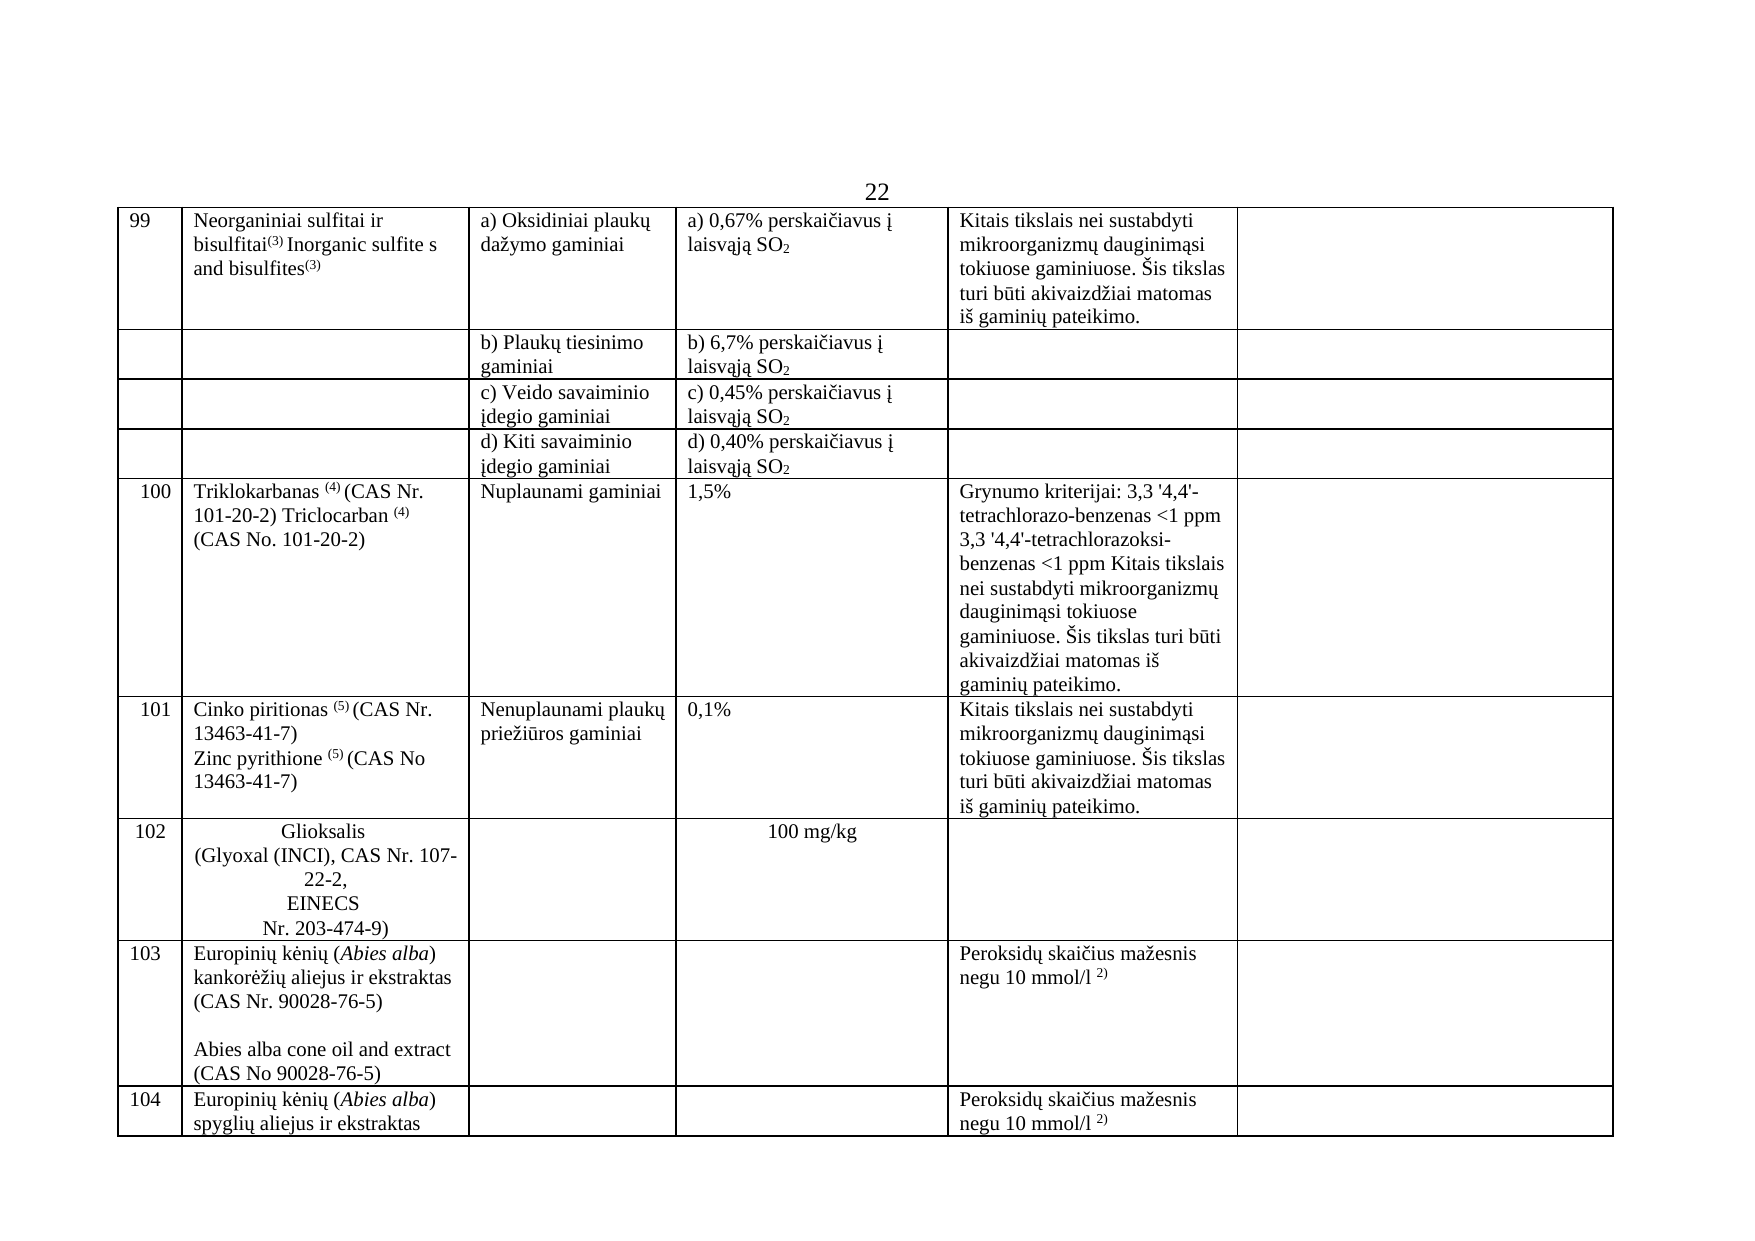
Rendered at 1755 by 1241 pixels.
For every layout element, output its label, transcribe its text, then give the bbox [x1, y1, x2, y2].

table_cell Peroksidų skaičius mažesnis negu 10 mmol/l 2) [949, 941, 1237, 1085]
table_cell [1238, 430, 1612, 478]
table_cell 104 [119, 1087, 181, 1135]
table_cell Nenuplaunami plaukų priežiūros gaminiai [470, 697, 675, 818]
table_cell [1238, 941, 1612, 1085]
table_cell [1238, 208, 1612, 328]
table_cell Europinių kėnių (Abies alba) kankorėžių aliejus ir ekstraktas (CAS Nr. 90028-76-5) Abies alba cone oil and extract (CAS No 90028-76-5) [183, 941, 468, 1085]
table_cell [1614, 207, 1754, 328]
table_cell [1238, 330, 1612, 378]
table_cell [677, 941, 947, 1085]
table_cell 0,1% [677, 697, 947, 818]
table_cell [1238, 819, 1612, 939]
table_cell Kitais tikslais nei sustabdyti mikroorganizmų dauginimąsi tokiuose gaminiuose. Šis tikslas turi būti akivaizdžiai matomas iš gaminių pateikimo. [949, 208, 1237, 328]
table_cell [949, 430, 1237, 478]
table_cell b) 6,7% perskaičiavus į laisvąją SO2 [677, 330, 947, 378]
table_cell [1238, 380, 1612, 428]
table_cell [1614, 478, 1754, 696]
table_cell c) Veido savaiminio įdegio gaminiai [470, 380, 675, 428]
table_cell [119, 330, 181, 378]
table_cell Cinko piritionas (5) (CAS Nr. 13463-41-7) Zinc pyrithione (5) (CAS No 13463-41-7) [183, 697, 468, 818]
table_cell [470, 1087, 675, 1135]
table_cell Grynumo kriterijai: 3,3 '4,4'-tetrachlorazo-benzenas <1 ppm 3,3 '4,4'-tetrachlorazoksi-benzenas <1 ppm Kitais tikslais nei sustabdyti mikroorganizmų dauginimąsi tokiuose gaminiuose. Šis tikslas turi būti akivaizdžiai matomas iš gaminių pateikimo. [949, 479, 1237, 696]
table_cell [1614, 818, 1754, 939]
table_cell [1614, 940, 1754, 1085]
table_cell [949, 819, 1237, 939]
table_cell [1614, 696, 1754, 818]
table_cell a) Oksidiniai plaukų dažymo gaminiai [470, 208, 675, 328]
table_cell b) Plaukų tiesinimo gaminiai [470, 330, 675, 378]
table_cell Europinių kėnių (Abies alba) spyglių aliejus ir ekstraktas [183, 1087, 468, 1135]
table_cell Nuplaunami gaminiai [470, 479, 675, 696]
table_cell [1614, 428, 1754, 478]
table_cell [1238, 1087, 1612, 1135]
table_cell 103 [119, 941, 181, 1085]
table_cell 100 mg/kg [677, 819, 947, 939]
table_cell [1238, 697, 1612, 818]
table_cell [470, 819, 675, 939]
table_cell d) 0,40% perskaičiavus į laisvąją SO2 [677, 430, 947, 478]
table_cell 1,5% [677, 479, 947, 696]
table_cell [119, 430, 181, 478]
table_cell [183, 330, 468, 378]
table_cell c) 0,45% perskaičiavus į laisvąją SO2 [677, 380, 947, 428]
table_cell Triklokarbanas (4) (CAS Nr. 101-20-2) Triclocarban (4) (CAS No. 101-20-2) [183, 479, 468, 696]
table_cell [119, 380, 181, 428]
table_cell Kitais tikslais nei sustabdyti mikroorganizmų dauginimąsi tokiuose gaminiuose. Šis tikslas turi būti akivaizdžiai matomas iš gaminių pateikimo. [949, 697, 1237, 818]
table_cell [1614, 378, 1754, 428]
table_cell [1238, 479, 1612, 696]
table_cell Peroksidų skaičius mažesnis negu 10 mmol/l 2) [949, 1087, 1237, 1135]
table_cell Neorganiniai sulfitai ir bisulfitai(3) Inorganic sulfite s and bisulfites(3) [183, 208, 468, 328]
table_cell [470, 941, 675, 1085]
table_cell [183, 380, 468, 428]
table_cell [949, 330, 1237, 378]
table_cell [949, 380, 1237, 428]
table_cell [183, 430, 468, 478]
table_cell 101 [119, 697, 181, 818]
table_cell [1614, 1085, 1754, 1135]
table_cell 102 [119, 819, 181, 939]
table_cell [1614, 329, 1754, 378]
table_cell Glioksalis (Glyoxal (INCI), CAS Nr. 107-22-2, EINECS Nr. 203-474-9) [183, 819, 468, 939]
table_cell 99 [119, 208, 181, 328]
table_cell [677, 1087, 947, 1135]
table_cell 100 [119, 479, 181, 696]
table_cell d) Kiti savaiminio įdegio gaminiai [470, 430, 675, 478]
table_cell a) 0,67% perskaičiavus į laisvąją SO2 [677, 208, 947, 328]
